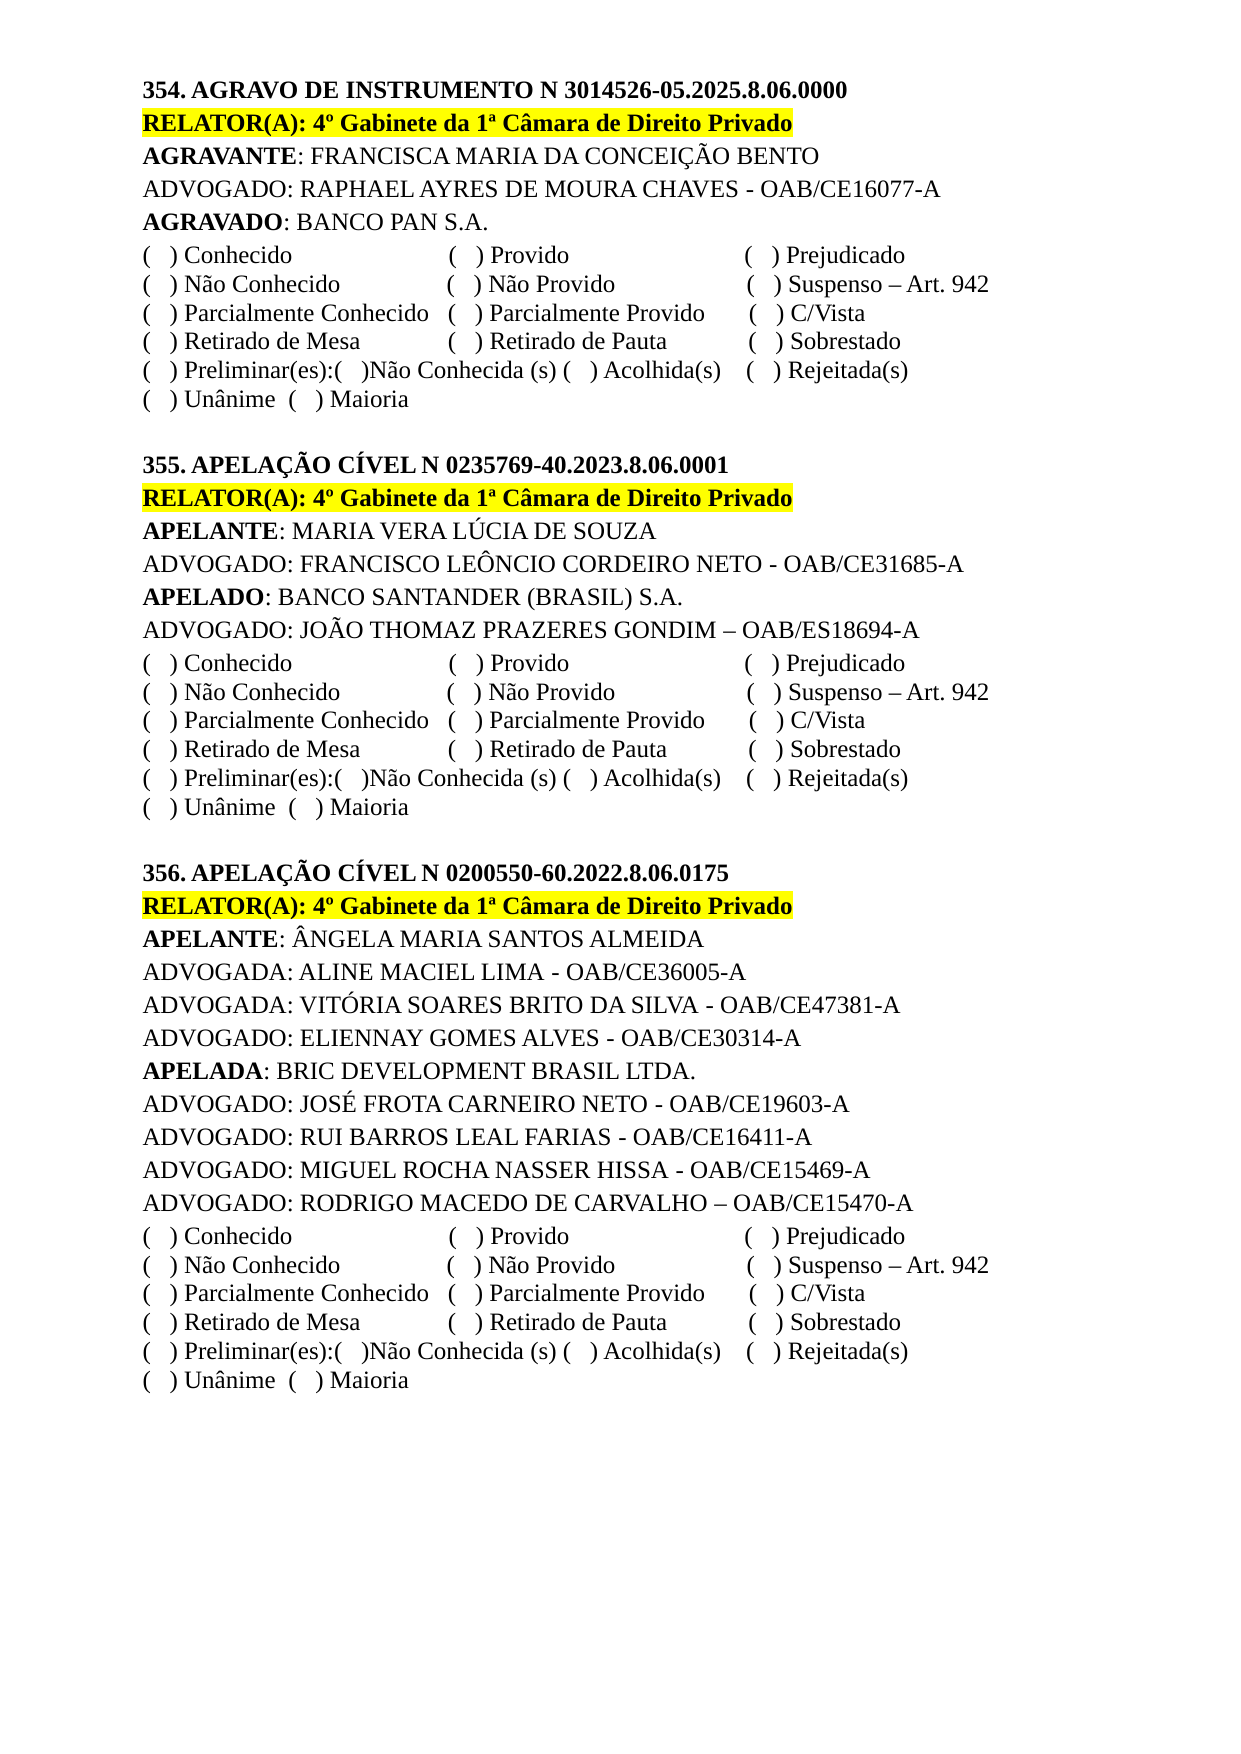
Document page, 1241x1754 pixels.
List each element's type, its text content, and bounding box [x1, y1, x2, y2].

text ( ) Unânime ( ) Maioria [142, 1365, 1141, 1459]
text ( ) Retirado de Mesa ( ) Retirado de Pauta ( ) Sobrestado [142, 734, 1158, 763]
text ( ) Parcialmente Conhecido ( ) Parcialmente Provido ( ) C/Vista [142, 1278, 1158, 1307]
text ( ) Parcialmente Conhecido ( ) Parcialmente Provido ( ) C/Vista [142, 706, 1158, 734]
text ( ) Retirado de Mesa ( ) Retirado de Pauta ( ) Sobrestado [142, 326, 1158, 355]
text 354. AGRAVO DE INSTRUMENTO N 3014526-05.2025.8.06.0000 RELATOR(A): 4º Gabinete da 1ª Câmara de Direito Privado AGRAVANTE: FRANCISCA MARIA DA CONCEIÇÃO BENTO ADVOGADO: RAPHAEL AYRES DE MOURA CHAVES - OAB/CE16077-A AGRAVADO: BANCO PAN S.A. [142, 75, 1141, 236]
text ( ) Preliminar(es):( )Não Conhecida (s) ( ) Acolhida(s) ( ) Rejeitada(s) [142, 763, 1158, 792]
text ( ) Parcialmente Conhecido ( ) Parcialmente Provido ( ) C/Vista [142, 298, 1158, 326]
text ( ) Conhecido ( ) Provido ( ) Prejudicado [142, 1221, 1141, 1250]
text ( ) Não Conhecido ( ) Não Provido ( ) Suspenso – Art. 942 [142, 677, 1158, 706]
text ( ) Unânime ( ) Maioria 355. APELAÇÃO CÍVEL N 0235769-40.2023.8.06.0001 RELATOR(A): 4º Gabinete da 1ª Câmara de Direito Privado APELANTE: MARIA VERA LÚCIA DE SOUZA ADVOGADO: FRANCISCO LEÔNCIO CORDEIRO NETO - OAB/CE31685-A APELADO: BANCO SANTANDER (BRASIL) S.A. ADVOGADO: JOÃO THOMAZ PRAZERES GONDIM – OAB/ES18694-A [142, 384, 1141, 644]
text ( ) Não Conhecido ( ) Não Provido ( ) Suspenso – Art. 942 [142, 269, 1158, 298]
text ( ) Preliminar(es):( )Não Conhecida (s) ( ) Acolhida(s) ( ) Rejeitada(s) [142, 355, 1158, 384]
text ( ) Retirado de Mesa ( ) Retirado de Pauta ( ) Sobrestado [142, 1307, 1158, 1336]
text ( ) Unânime ( ) Maioria 356. APELAÇÃO CÍVEL N 0200550-60.2022.8.06.0175 RELATOR(A): 4º Gabinete da 1ª Câmara de Direito Privado APELANTE: ÂNGELA MARIA SANTOS ALMEIDA ADVOGADA: ALINE MACIEL LIMA - OAB/CE36005-A ADVOGADA: VITÓRIA SOARES BRITO DA SILVA - OAB/CE47381-A ADVOGADO: ELIENNAY GOMES ALVES - OAB/CE30314-A APELADA: BRIC DEVELOPMENT BRASIL LTDA. ADVOGADO: JOSÉ FROTA CARNEIRO NETO - OAB/CE19603-A ADVOGADO: RUI BARROS LEAL FARIAS - OAB/CE16411-A ADVOGADO: MIGUEL ROCHA NASSER HISSA - OAB/CE15469-A ADVOGADO: RODRIGO MACEDO DE CARVALHO – OAB/CE15470-A [142, 792, 1141, 1217]
text ( ) Preliminar(es):( )Não Conhecida (s) ( ) Acolhida(s) ( ) Rejeitada(s) [142, 1336, 1158, 1365]
text ( ) Conhecido ( ) Provido ( ) Prejudicado [142, 240, 1141, 269]
text ( ) Não Conhecido ( ) Não Provido ( ) Suspenso – Art. 942 [142, 1250, 1158, 1278]
text ( ) Conhecido ( ) Provido ( ) Prejudicado [142, 648, 1141, 677]
